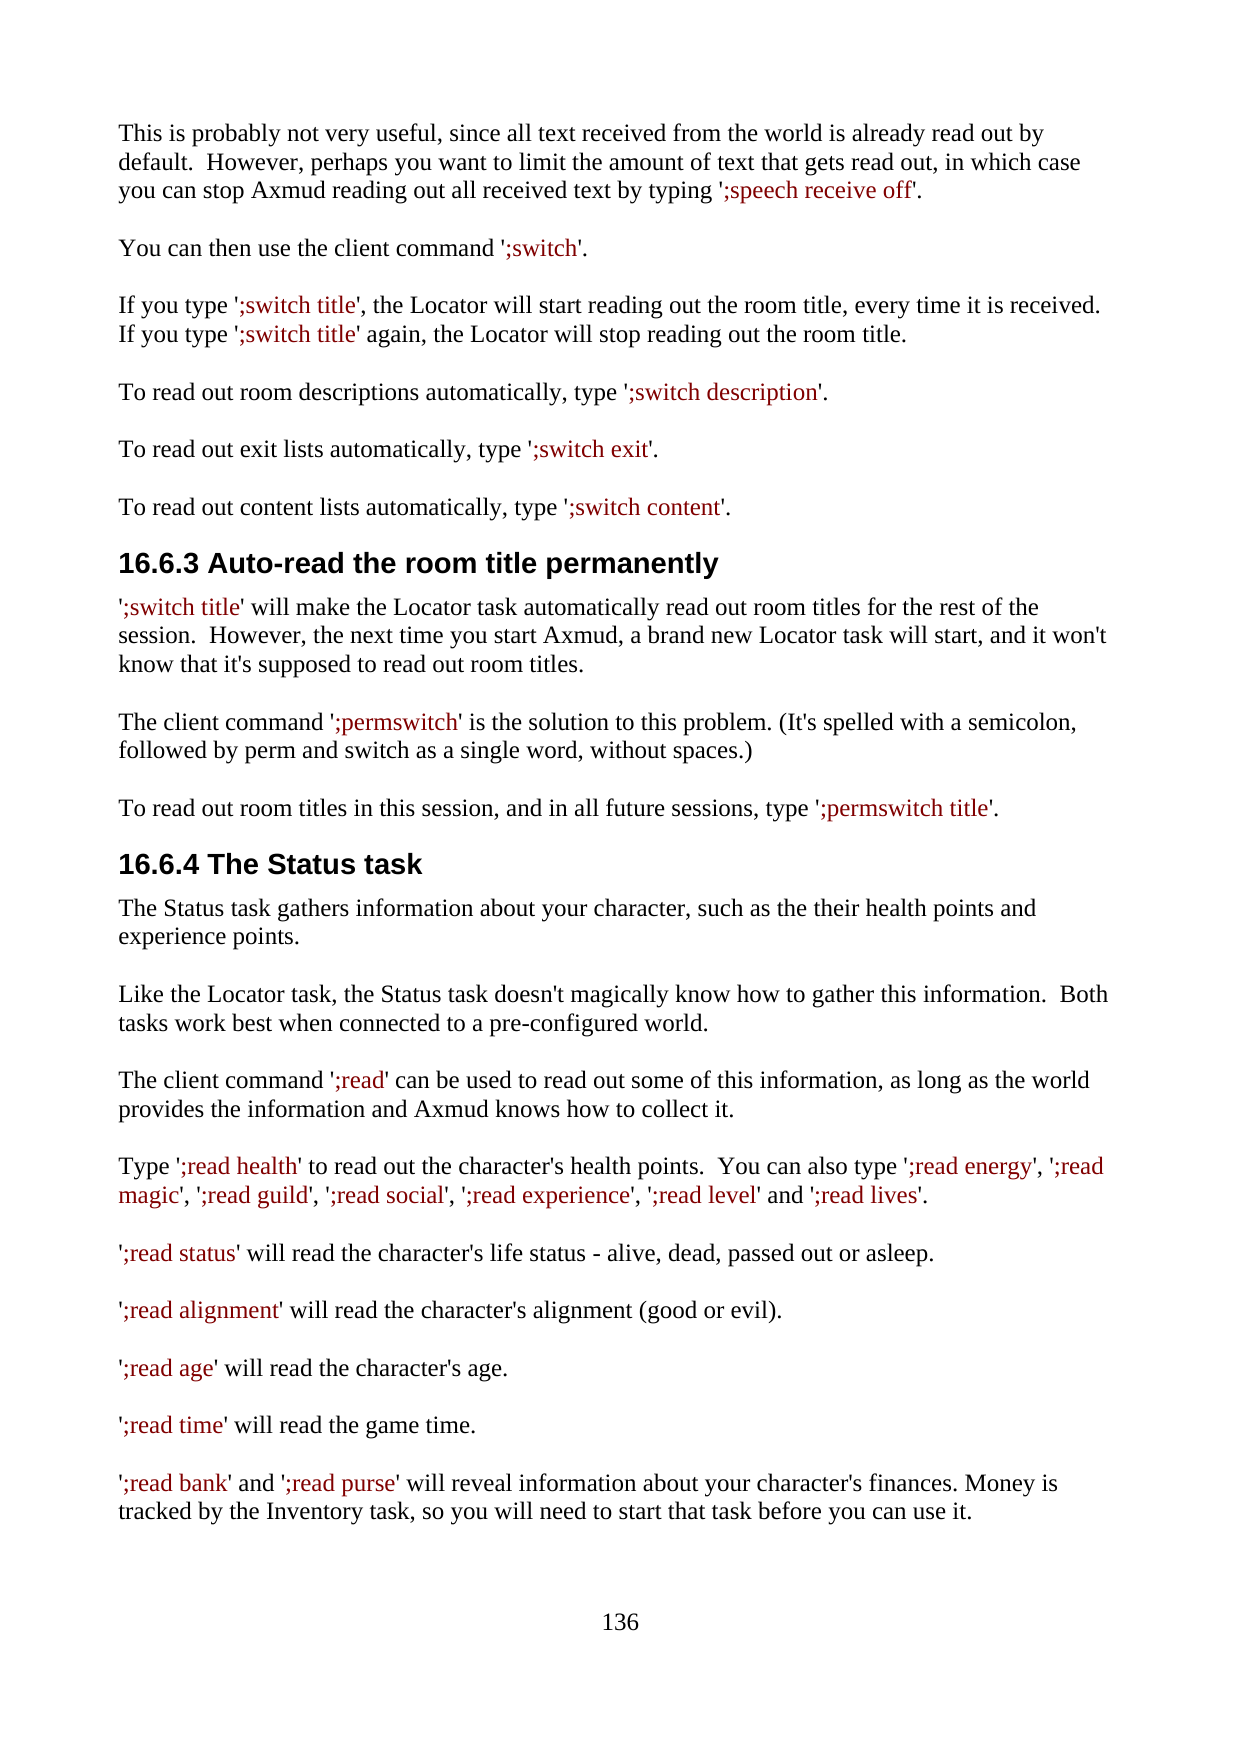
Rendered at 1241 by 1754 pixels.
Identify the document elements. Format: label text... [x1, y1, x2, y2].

text ';read alignment' will read the character's alignment (good or evil). [118, 1295, 1122, 1324]
text Like the Locator task, the Status task doesn't magically know how to gather this information. Both tasks work best when connected to a pre-configured world. [118, 979, 1122, 1036]
text ';read age' will read the character's age. [118, 1353, 1122, 1381]
text This is probably not very useful, since all text received from the world is already read out by default. However, perhaps you want to limit the amount of text that gets read out, in which case you can stop Axmud reading out all received text by typing ';speech receive off'. [118, 118, 1122, 204]
text The client command ';permswitch' is the solution to this problem. (It's spelled with a semicolon, followed by perm and switch as a single word, without spaces.) [118, 707, 1122, 764]
text To read out content lists automatically, type ';switch content'. [118, 492, 1122, 521]
text ';read bank' and ';read purse' will reveal information about your character's finances. Money is tracked by the Inventory task, so you will need to start that task before you can use it. [118, 1468, 1122, 1525]
text Type ';read health' to read out the character's health points. You can also type ';read energy', ';read magic', ';read guild', ';read social', ';read experience', ';read level' and ';read lives'. [118, 1151, 1122, 1209]
text To read out room titles in this session, and in all future sessions, type ';permswitch title'. [118, 793, 1122, 822]
text ';read status' will read the character's life status - alive, dead, passed out or asleep. [118, 1238, 1122, 1266]
text ';switch title' will make the Locator task automatically read out room titles for the rest of the session. However, the next time you start Axmud, a brand new Locator task will start, and it won't know that it's supposed to read out room titles. [118, 592, 1122, 678]
text If you type ';switch title', the Locator will start reading out the room title, every time it is received. If you type ';switch title' again, the Locator will stop reading out the room title. [118, 291, 1122, 348]
text The client command ';read' can be used to read out some of this information, as long as the world provides the information and Axmud knows how to collect it. [118, 1065, 1122, 1123]
text To read out exit lists automatically, type ';switch exit'. [118, 434, 1122, 463]
subtitle 16.6.4 The Status task [118, 847, 1122, 880]
text ';read time' will read the game time. [118, 1410, 1122, 1439]
text To read out room descriptions automatically, type ';switch description'. [118, 377, 1122, 406]
text The Status task gathers information about your character, such as the their health points and experience points. [118, 893, 1122, 950]
subtitle 16.6.3 Auto-read the room title permanently [118, 546, 1122, 579]
text You can then use the client command ';switch'. [118, 233, 1122, 262]
